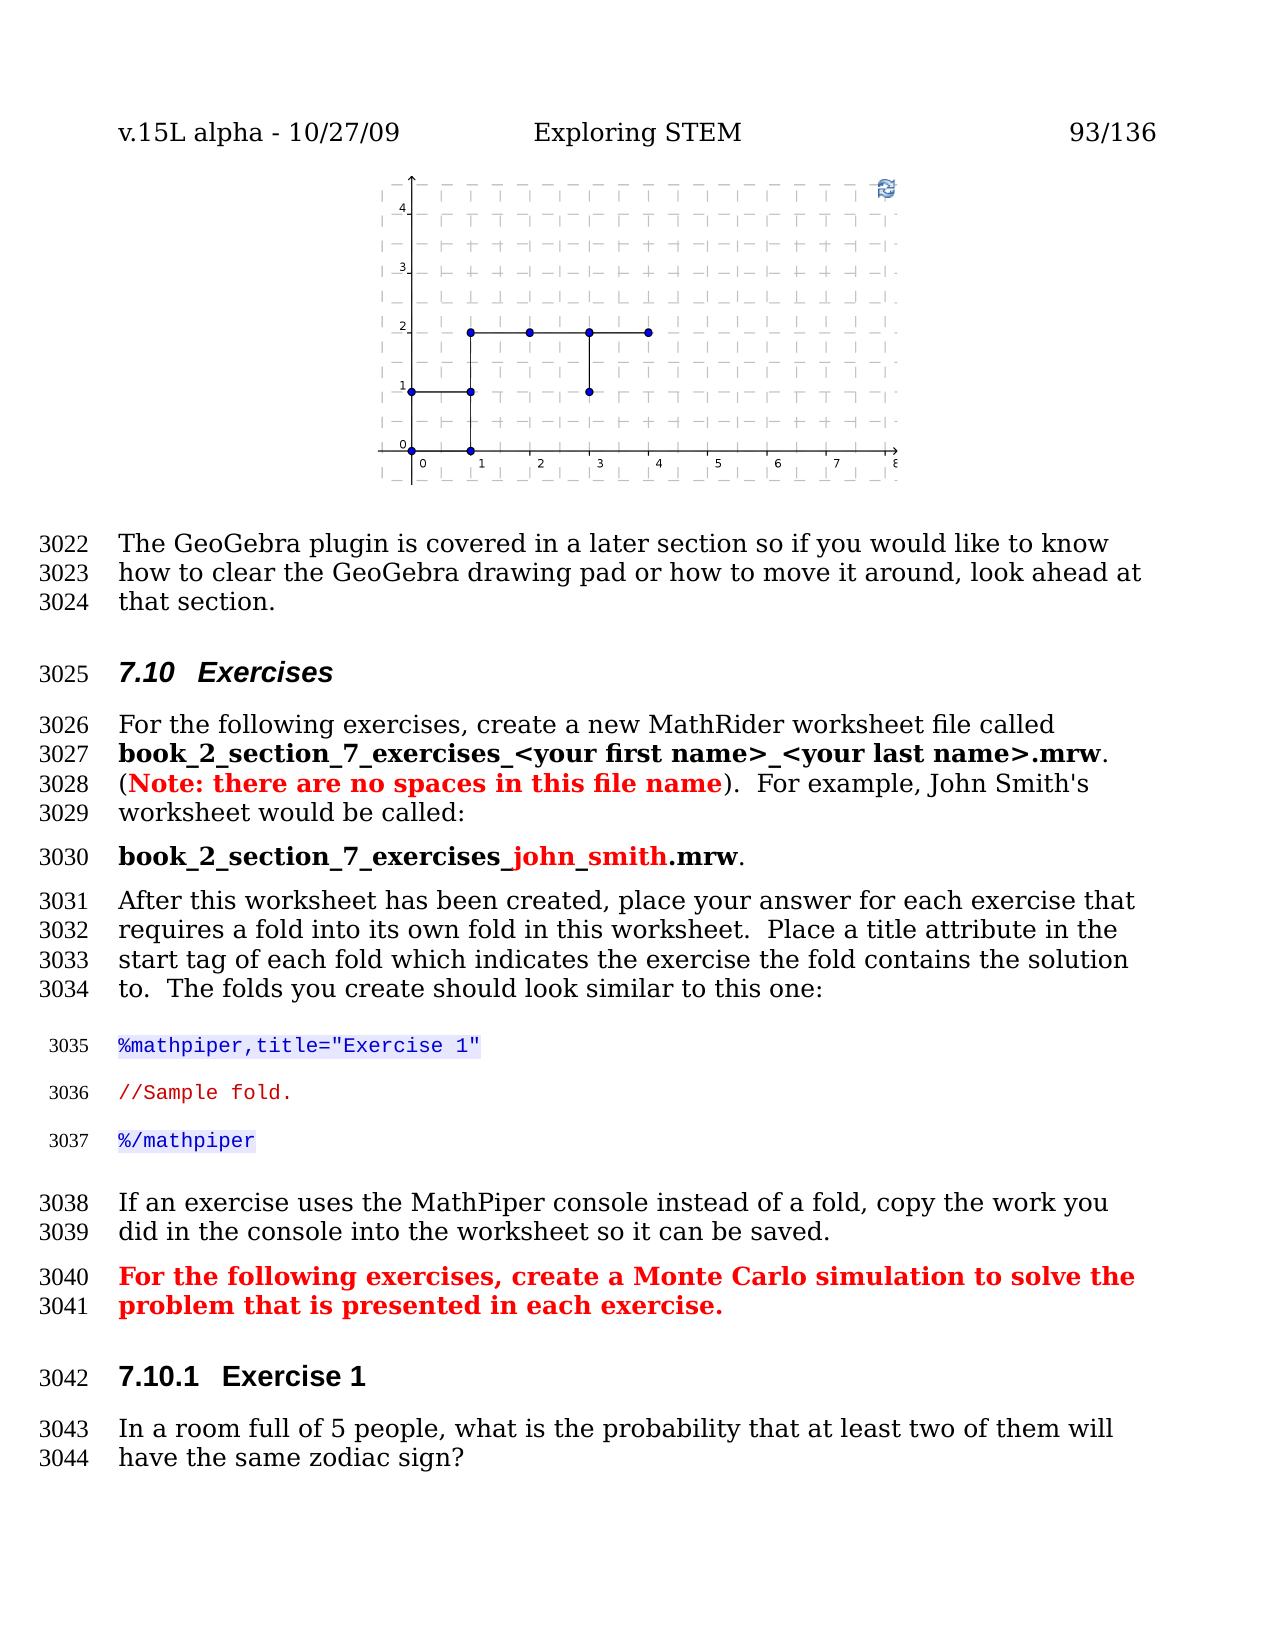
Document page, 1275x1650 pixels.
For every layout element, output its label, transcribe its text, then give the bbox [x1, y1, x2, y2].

text After this worksheet has been created, place your answer for each exercise that requires a fold into its own fold in this worksheet. Place a title attribute in the start tag of each fold which indicates the exercise the fold contains the solution to. The folds you create should look similar to this one: [118, 886, 1157, 1003]
text If an exercise uses the MathPiper console instead of a fold, copy the work you did in the console into the worksheet so it can be saved. [118, 1188, 1157, 1247]
text In a room full of 5 people, what is the probability that at least two of them will have the same zodiac sign? [118, 1414, 1157, 1472]
text //Sample fold. [118, 1082, 1157, 1106]
text book_2_section_7_exercises_john_smith.mrw. [118, 842, 1157, 871]
text For the following exercises, create a new MathRider worksheet file called book_2_section_7_exercises_<your first name>_<your last name>.mrw. (Note: there are no spaces in this file name). For example, John Smith's worksheet would be called: [118, 710, 1157, 827]
subtitle Exercise 1 [118, 1359, 1157, 1393]
text %mathpiper,title="Exercise 1" [118, 1035, 1157, 1059]
text %/mathpiper [118, 1130, 1157, 1153]
text For the following exercises, create a Monte Carlo simulation to solve the problem that is presented in each exercise. [118, 1262, 1157, 1320]
picture [377, 176, 898, 485]
text The GeoGebra plugin is covered in a later section so if you would like to know how to clear the GeoGebra drawing pad or how to move it around, look ahead at that section. [118, 529, 1157, 616]
subtitle Exercises [118, 656, 1157, 689]
